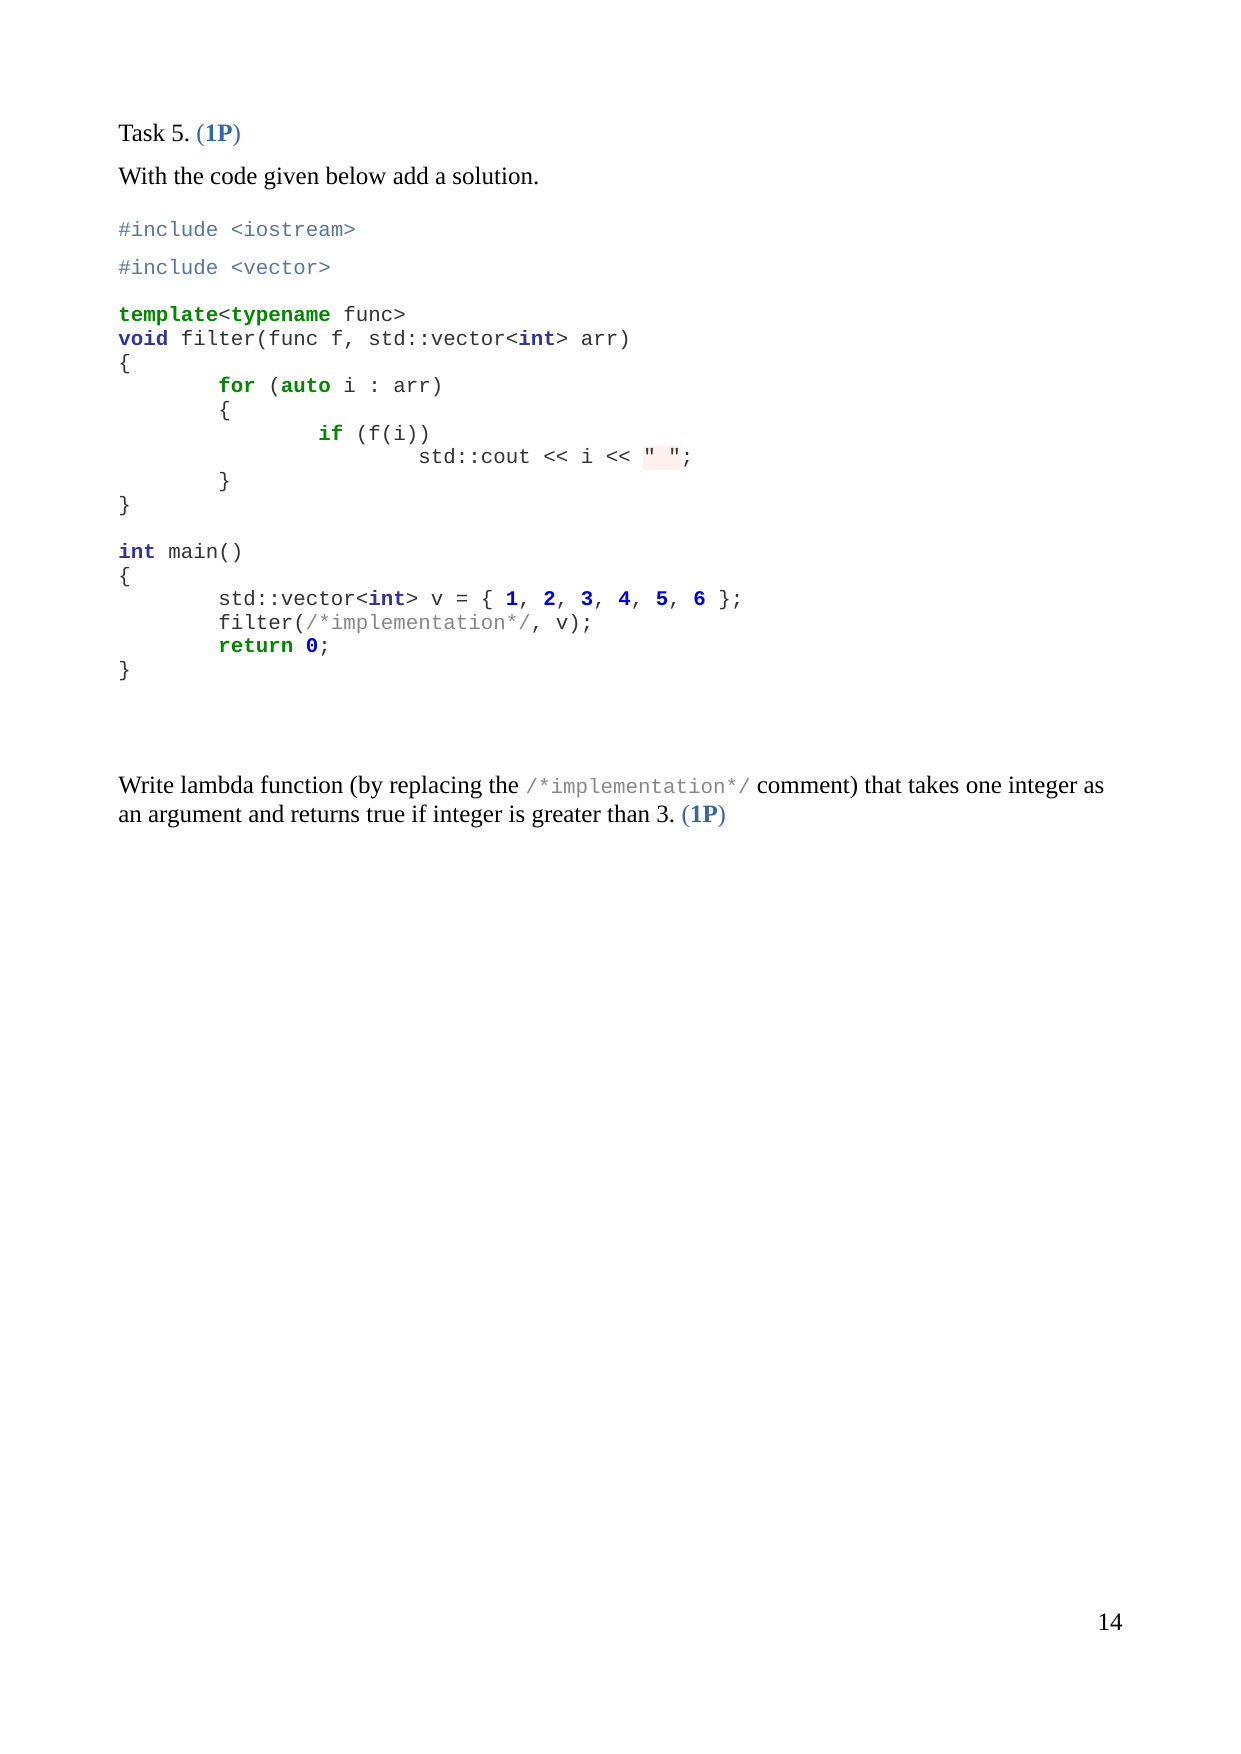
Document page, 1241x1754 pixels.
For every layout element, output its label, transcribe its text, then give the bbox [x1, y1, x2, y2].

text { [118, 564, 1122, 588]
text } [118, 659, 1122, 683]
text { [118, 399, 1122, 423]
text for (auto i : arr) [118, 375, 1122, 399]
text } [118, 494, 1122, 517]
text { [118, 352, 1122, 375]
text } [118, 470, 1122, 494]
text int main() [118, 541, 1122, 564]
text std::vector<int> v = { 1, 2, 3, 4, 5, 6 }; [118, 588, 1122, 612]
text filter(/*implementation*/, v); [118, 612, 1122, 636]
text With the code given below add a solution. #include <iostream> [118, 161, 1122, 243]
text return 0; [118, 636, 1122, 659]
text template<typename func> [118, 304, 1122, 328]
text Write lambda function (by replacing the /*implementation*/ comment) that takes one integer as an argument and returns true if integer is greater than 3. (1P) [118, 712, 1122, 828]
text std::cout << i << " "; [118, 446, 1122, 470]
text #include <vector> [118, 257, 1122, 281]
text if (f(i)) [118, 423, 1122, 446]
text void filter(func f, std::vector<int> arr) [118, 328, 1122, 352]
text Task 5. (1P) [118, 118, 1122, 147]
